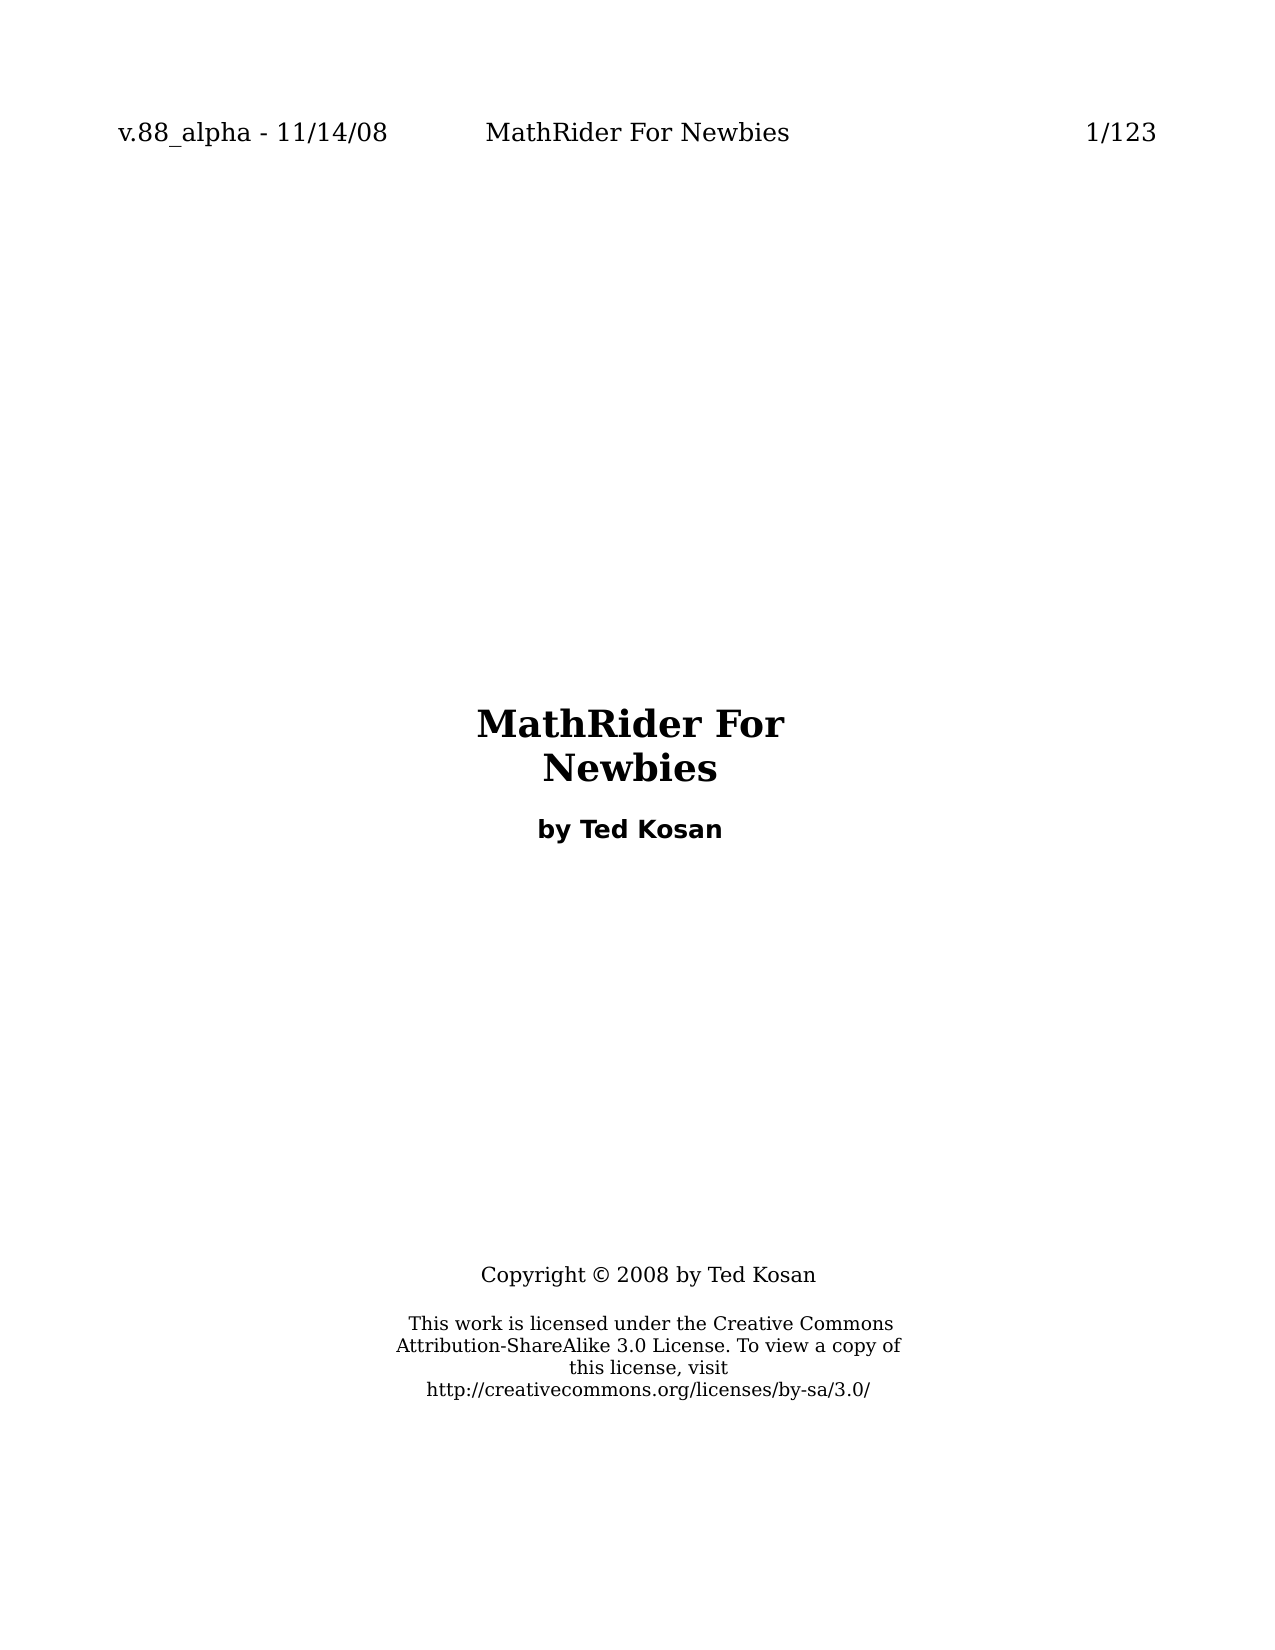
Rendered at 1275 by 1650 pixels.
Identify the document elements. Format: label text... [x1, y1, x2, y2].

text Copyright © 2008 by Ted Kosan [382, 1260, 915, 1289]
text MathRider For Newbies [427, 702, 832, 790]
text This work is licensed under the Creative Commons Attribution-ShareAlike 3.0 License. To view a copy of this license, visit http://creativecommons.org/licenses/by-sa/3.0/ [382, 1313, 915, 1401]
text by Ted Kosan [427, 815, 832, 844]
